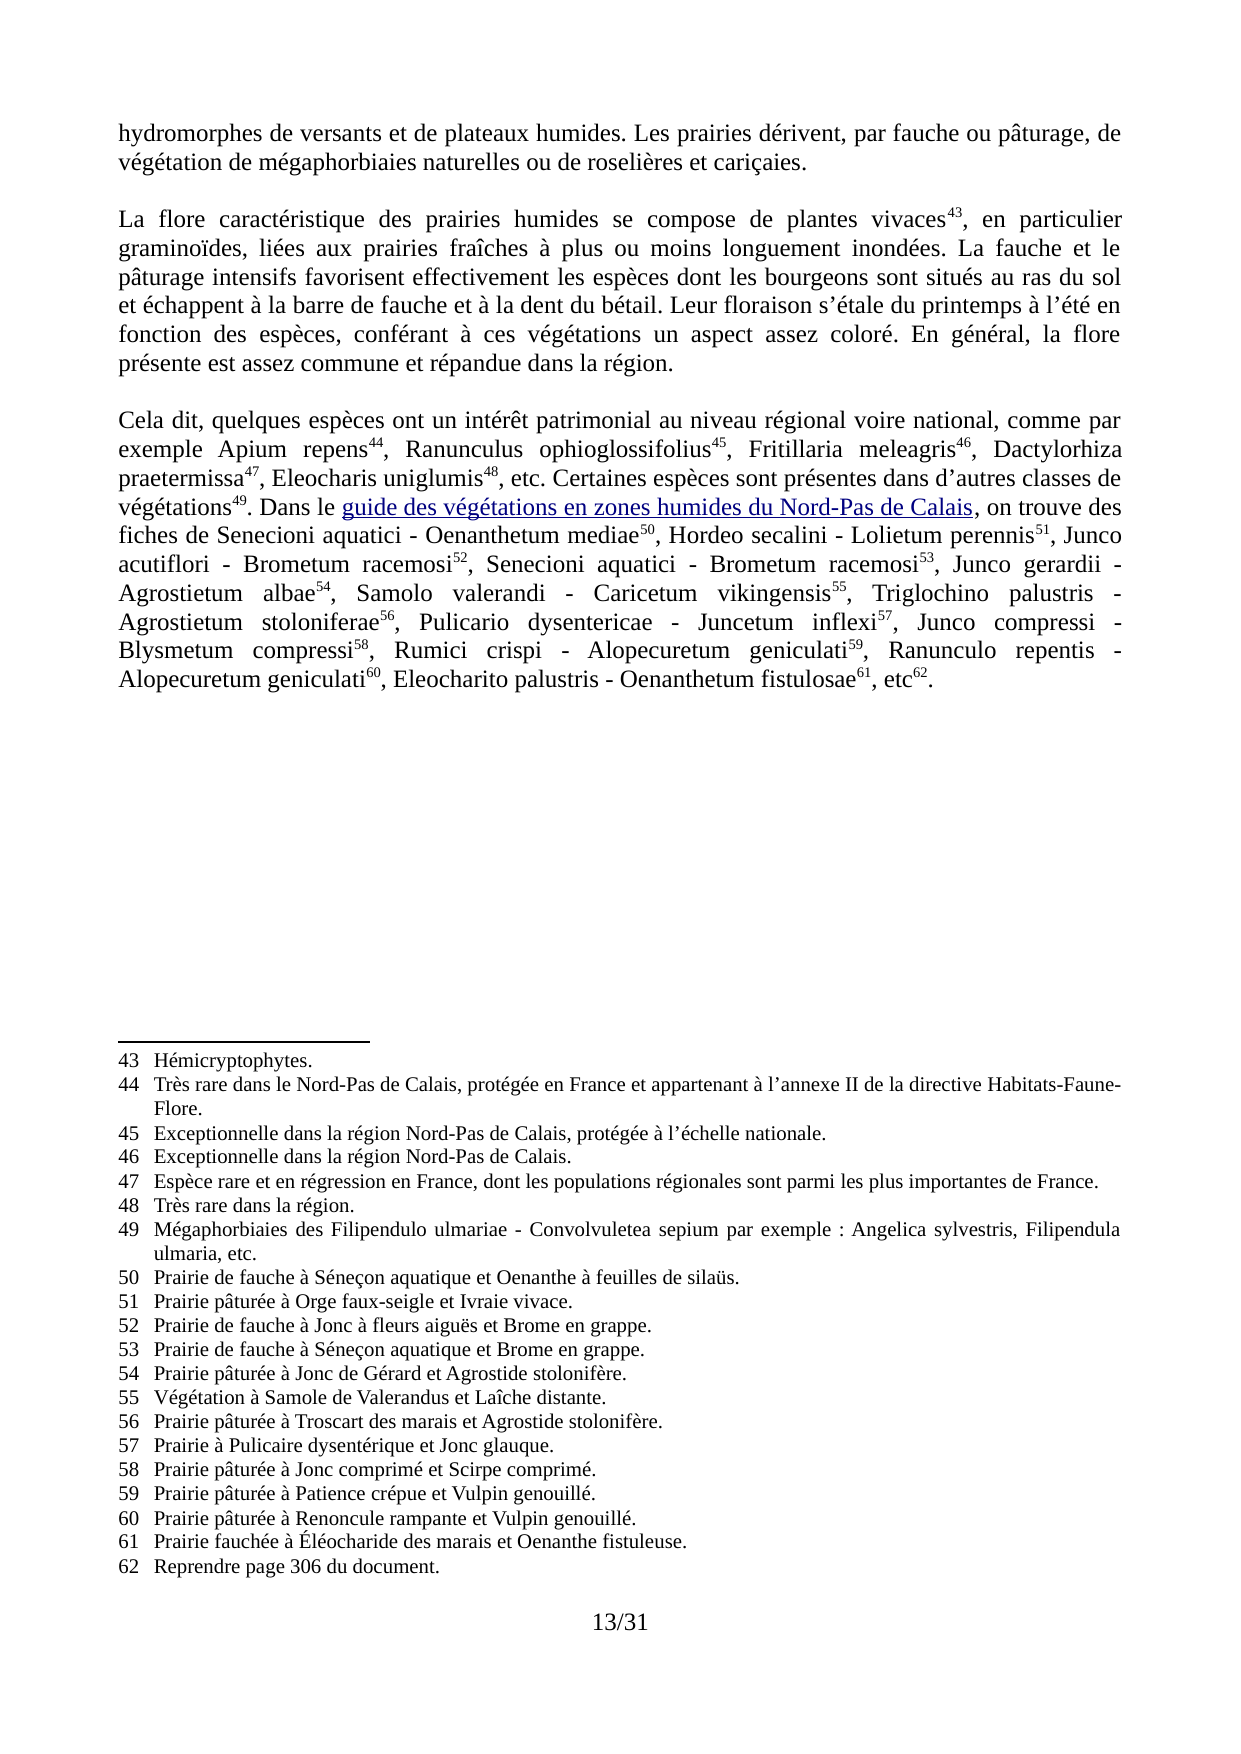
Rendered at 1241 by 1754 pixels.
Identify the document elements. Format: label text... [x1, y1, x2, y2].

text Mégaphorbiaies des Filipendulo ulmariae - Convolvuletea sepium par exemple : Angelica sylvestris, Filipendula ulmaria, etc. [118, 1217, 1122, 1265]
text Très rare dans la région. [118, 1193, 1122, 1217]
text Prairie de fauche à Jonc à fleurs aiguës et Brome en grappe. [118, 1313, 1122, 1337]
text Cela dit, quelques espèces ont un intérêt patrimonial au niveau régional voire national, comme par exemple Apium repens, Ranunculus ophioglossifolius, Fritillaria meleagris, Dactylorhiza praetermissa, Eleocharis uniglumis, etc. Certaines espèces sont présentes dans d’autres classes de végétations. Dans le guide des végétations en zones humides du Nord-Pas de Calais, on trouve des fiches de Senecioni aquatici - Oenanthetum mediae, Hordeo secalini - Lolietum perennis, Junco acutiflori - Brometum racemosi, Senecioni aquatici - Brometum racemosi, Junco gerardii - Agrostietum albae, Samolo valerandi - Caricetum vikingensis, Triglochino palustris - Agrostietum stoloniferae, Pulicario dysentericae - Juncetum inflexi, Junco compressi - Blysmetum compressi, Rumici crispi - Alopecuretum geniculati, Ranunculo repentis - Alopecuretum geniculati, Eleocharito palustris - Oenanthetum fistulosae, etc. [118, 406, 1122, 693]
text Prairie pâturée à Orge faux-seigle et Ivraie vivace. [118, 1289, 1122, 1313]
text La flore caractéristique des prairies humides se compose de plantes vivaces, en particulier graminoïdes, liées aux prairies fraîches à plus ou moins longuement inondées. La fauche et le pâturage intensifs favorisent effectivement les espèces dont les bourgeons sont situés au ras du sol et échappent à la barre de fauche et à la dent du bétail. Leur floraison s’étale du printemps à l’été en fonction des espèces, conférant à ces végétations un aspect assez coloré. En général, la flore présente est assez commune et répandue dans la région. [118, 204, 1122, 377]
text Prairie fauchée à Éléocharide des marais et Oenanthe fistuleuse. [118, 1529, 1122, 1553]
text Prairie de fauche à Séneçon aquatique et Oenanthe à feuilles de silaüs. [118, 1265, 1122, 1289]
text Exceptionnelle dans la région Nord-Pas de Calais, protégée à l’échelle nationale. [118, 1120, 1122, 1144]
text Très rare dans le Nord-Pas de Calais, protégée en France et appartenant à l’annexe II de la directive Habitats-Faune-Flore. [118, 1072, 1122, 1120]
text Espèce rare et en régression en France, dont les populations régionales sont parmi les plus importantes de France. [118, 1168, 1122, 1193]
text Végétation à Samole de Valerandus et Laîche distante. [118, 1385, 1122, 1409]
text Prairie à Pulicaire dysentérique et Jonc glauque. [118, 1433, 1122, 1457]
text Prairie de fauche à Séneçon aquatique et Brome en grappe. [118, 1337, 1122, 1361]
text Prairie pâturée à Troscart des marais et Agrostide stolonifère. [118, 1409, 1122, 1433]
text Prairie pâturée à Patience crépue et Vulpin genouillé. [118, 1481, 1122, 1505]
text Exceptionnelle dans la région Nord-Pas de Calais. [118, 1144, 1122, 1168]
text Prairie pâturée à Renoncule rampante et Vulpin genouillé. [118, 1505, 1122, 1529]
text hydromorphes de versants et de plateaux humides. Les prairies dérivent, par fauche ou pâturage, de végétation de mégaphorbiaies naturelles ou de roselières et cariçaies. [118, 118, 1122, 176]
text Prairie pâturée à Jonc de Gérard et Agrostide stolonifère. [118, 1361, 1122, 1385]
text Hémicryptophytes. [118, 1048, 1122, 1072]
text Prairie pâturée à Jonc comprimé et Scirpe comprimé. [118, 1457, 1122, 1481]
text Reprendre page 306 du document. [118, 1553, 1122, 1578]
